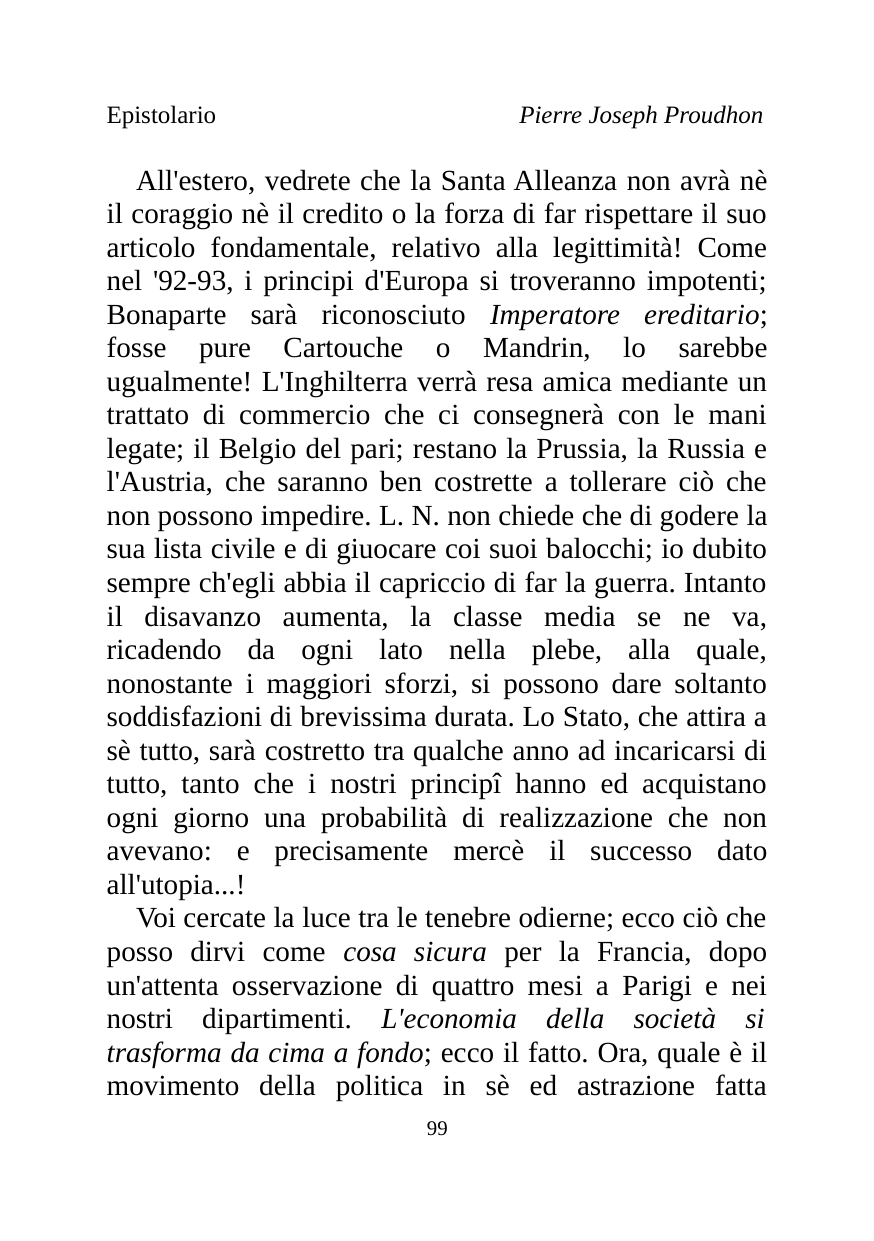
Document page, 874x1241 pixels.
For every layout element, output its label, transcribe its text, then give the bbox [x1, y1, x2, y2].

text All'estero, vedrete che la Santa Alleanza non avrà nè il coraggio nè il credito o la forza di far rispettare il suo articolo fondamentale, relativo alla legittimità! Come nel '92-93, i principi d'Europa si troveranno impotenti; Bonaparte sarà riconosciuto Imperatore ereditario; fosse pure Cartouche o Mandrin, lo sarebbe ugualmente! L'Inghilterra verrà resa amica mediante un trattato di commercio che ci consegnerà con le mani legate; il Belgio del pari; restano la Prussia, la Russia e l'Austria, che saranno ben costrette a tollerare ciò che non possono impedire. L. N. non chiede che di godere la sua lista civile e di giuocare coi suoi balocchi; io dubito sempre ch'egli abbia il capriccio di far la guerra. Intanto il disavanzo aumenta, la classe media se ne va, ricadendo da ogni lato nella plebe, alla quale, nonostante i maggiori sforzi, si possono dare soltanto soddisfazioni di brevissima durata. Lo Stato, che attira a sè tutto, sarà costretto tra qualche anno ad incaricarsi di tutto, tanto che i nostri principî hanno ed acquistano ogni giorno una probabilità di realizzazione che non avevano: e precisamente mercè il successo dato all'utopia...! [106, 163, 768, 901]
text Voi cercate la luce tra le tenebre odierne; ecco ciò che posso dirvi come cosa sicura per la Francia, dopo un'attenta osservazione di quattro mesi a Parigi e nei nostri dipartimenti. L'economia della società si trasforma da cima a fondo; ecco il fatto. Ora, quale è il movimento della politica in sè ed astrazione fatta [106, 901, 768, 1102]
